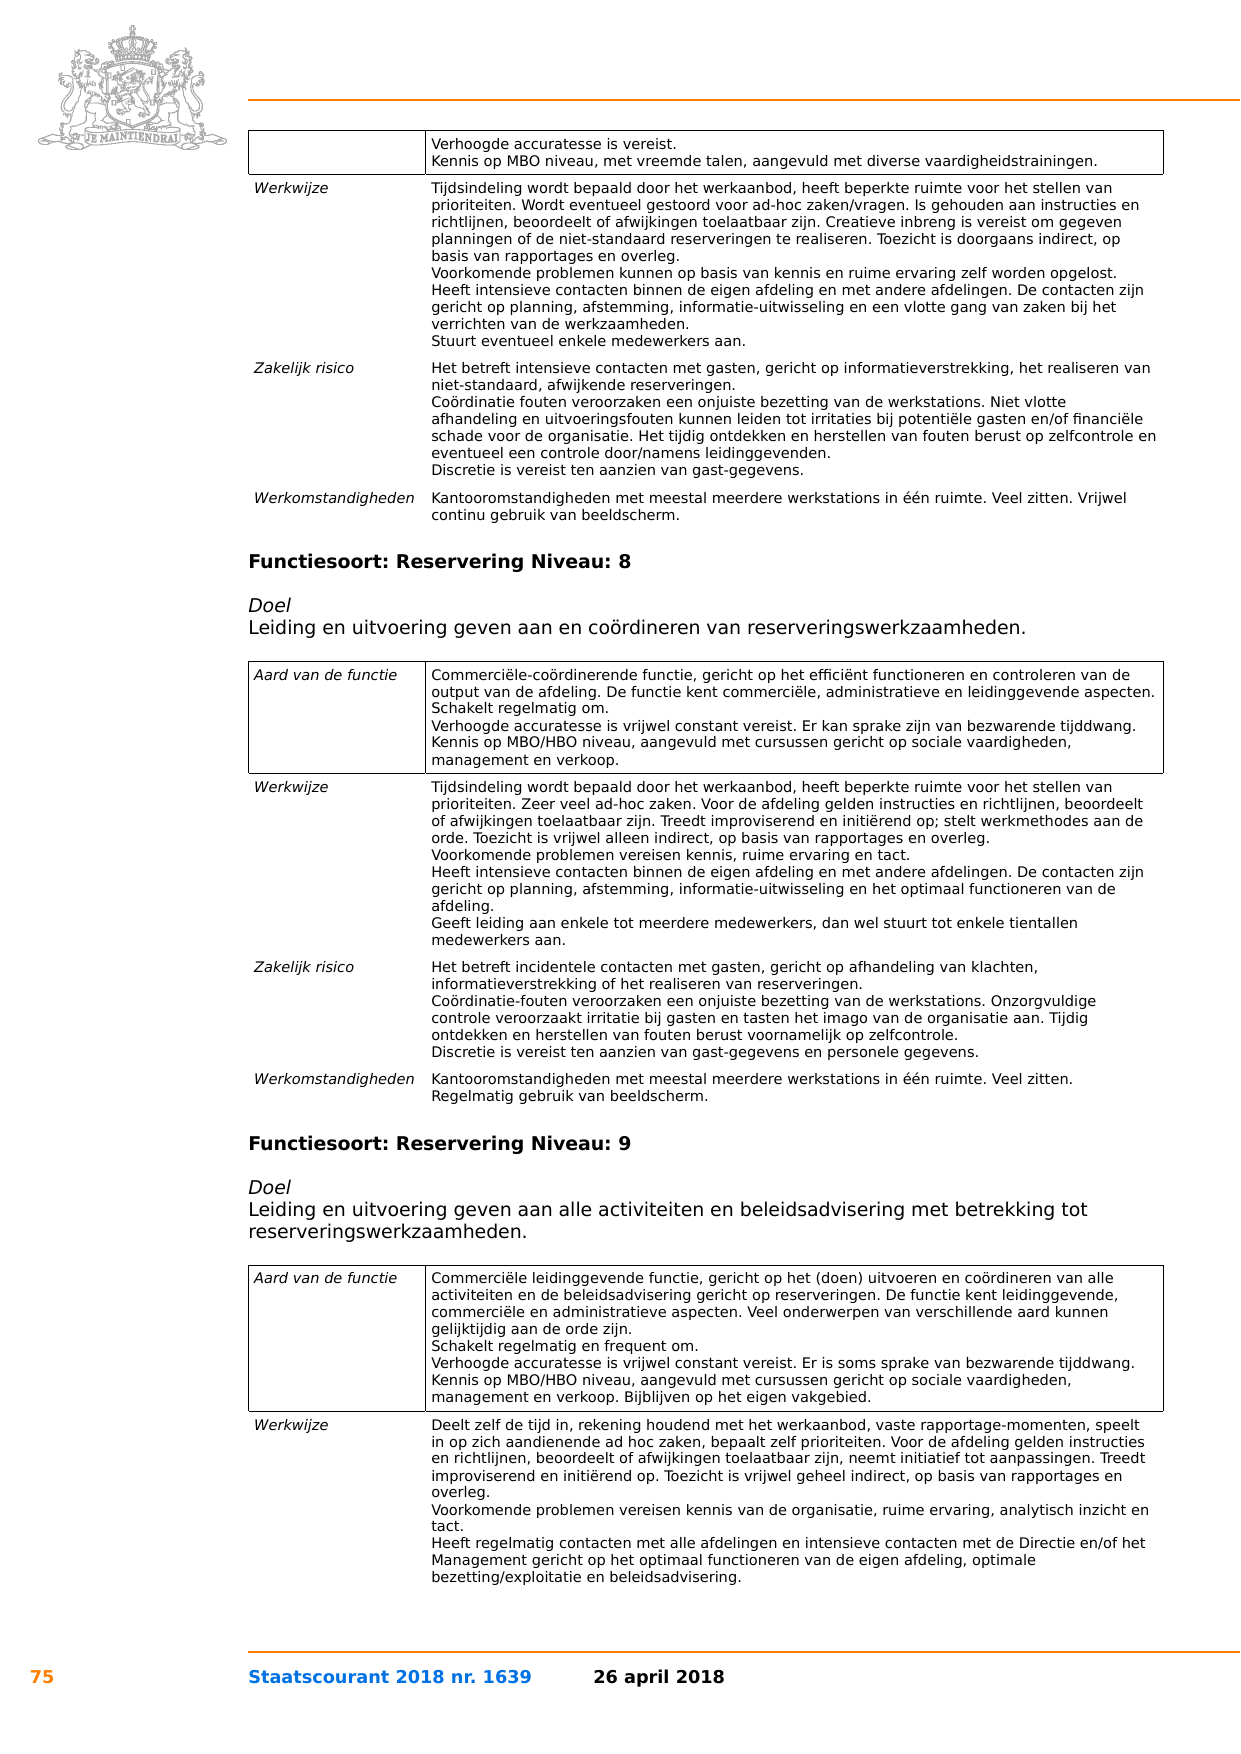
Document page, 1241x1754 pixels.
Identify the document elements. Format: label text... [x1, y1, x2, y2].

table_header [249, 131, 425, 174]
table_header Verhoogde accuratesse is vereist. Kennis op MBO niveau, met vreemde talen, aangevuld met diverse vaardigheidstrainingen. [426, 131, 1163, 174]
table_cell Zakelijk risico [249, 356, 425, 484]
table_cell Het betreft incidentele contacten met gasten, gericht op afhandeling van klachten, informatieverstrekking of het realiseren van reserveringen. Coördinatie-fouten veroorzaken een onjuiste bezetting van de werkstations. Onzorgvuldige controle veroorzaakt irritatie bij gasten en tasten het imago van de organisatie aan. Tijdig ontdekken en herstellen van fouten berust voornamelijk op zelfcontrole. Discretie is vereist ten aanzien van gast-gegevens en personele gegevens. [426, 954, 1163, 1066]
table_cell Het betreft intensieve contacten met gasten, gericht op informatieverstrekking, het realiseren van niet-standaard, afwijkende reserveringen. Coördinatie fouten veroorzaken een onjuiste bezetting van de werkstations. Niet vlotte afhandeling en uitvoeringsfouten kunnen leiden tot irritaties bij potentiële gasten en/of financiële schade voor de organisatie. Het tijdig ontdekken en herstellen van fouten berust op zelfcontrole en eventueel een controle door/namens leidinggevenden. Discretie is vereist ten aanzien van gast-gegevens. [426, 356, 1163, 484]
table_header Commerciële-coördinerende functie, gericht op het efficiënt functioneren en controleren van de output van de afdeling. De functie kent commerciële, administratieve en leidinggevende aspecten. Schakelt regelmatig om. Verhoogde accuratesse is vrijwel constant vereist. Er kan sprake zijn van bezwarende tijddwang. Kennis op MBO/HBO niveau, aangevuld met cursussen gericht op sociale vaardigheden, management en verkoop. [426, 662, 1163, 773]
subtitle Functiesoort: Reservering Niveau: 8 [248, 551, 1163, 573]
text Doel [248, 595, 1163, 617]
table_cell Tijdsindeling wordt bepaald door het werkaanbod, heeft beperkte ruimte voor het stellen van prioriteiten. Wordt eventueel gestoord voor ad-hoc zaken/vragen. Is gehouden aan instructies en richtlijnen, beoordeelt of afwijkingen toelaatbaar zijn. Creatieve inbreng is vereist om gegeven planningen of de niet-standaard reserveringen te realiseren. Toezicht is doorgaans indirect, op basis van rapportages en overleg. Voorkomende problemen kunnen op basis van kennis en ruime ervaring zelf worden opgelost. Heeft intensieve contacten binnen de eigen afdeling en met andere afdelingen. De contacten zijn gericht op planning, afstemming, informatie-uitwisseling en een vlotte gang van zaken bij het verrichten van de werkzaamheden. Stuurt eventueel enkele medewerkers aan. [426, 175, 1163, 354]
table_cell Kantooromstandigheden met meestal meerdere werkstations in één ruimte. Veel zitten. Vrijwel continu gebruik van beeldscherm. [426, 485, 1163, 528]
table_cell Werkwijze [249, 774, 425, 953]
subtitle Functiesoort: Reservering Niveau: 9 [248, 1133, 1163, 1155]
table_header Aard van de functie [249, 1266, 425, 1411]
table_header Aard van de functie [249, 662, 425, 773]
table_header Commerciële leidinggevende functie, gericht op het (doen) uitvoeren en coördineren van alle activiteiten en de beleidsadvisering gericht op reserveringen. De functie kent leidinggevende, commerciële en administratieve aspecten. Veel onderwerpen van verschillende aard kunnen gelijktijdig aan de orde zijn. Schakelt regelmatig en frequent om. Verhoogde accuratesse is vrijwel constant vereist. Er is soms sprake van bezwarende tijddwang. Kennis op MBO/HBO niveau, aangevuld met cursussen gericht op sociale vaardigheden, management en verkoop. Bijblijven op het eigen vakgebied. [426, 1266, 1163, 1411]
picture [38, 25, 227, 150]
table_cell Tijdsindeling wordt bepaald door het werkaanbod, heeft beperkte ruimte voor het stellen van prioriteiten. Zeer veel ad-hoc zaken. Voor de afdeling gelden instructies en richtlijnen, beoordeelt of afwijkingen toelaatbaar zijn. Treedt improviserend en initiërend op; stelt werkmethodes aan de orde. Toezicht is vrijwel alleen indirect, op basis van rapportages en overleg. Voorkomende problemen vereisen kennis, ruime ervaring en tact. Heeft intensieve contacten binnen de eigen afdeling en met andere afdelingen. De contacten zijn gericht op planning, afstemming, informatie-uitwisseling en het optimaal functioneren van de afdeling. Geeft leiding aan enkele tot meerdere medewerkers, dan wel stuurt tot enkele tientallen medewerkers aan. [426, 774, 1163, 953]
text Leiding en uitvoering geven aan alle activiteiten en beleidsadvisering met betrekking tot reserveringswerkzaamheden. [248, 1199, 1163, 1243]
table_cell Deelt zelf de tijd in, rekening houdend met het werkaanbod, vaste rapportage-momenten, speelt in op zich aandienende ad hoc zaken, bepaalt zelf prioriteiten. Voor de afdeling gelden instructies en richtlijnen, beoordeelt of afwijkingen toelaatbaar zijn, neemt initiatief tot aanpassingen. Treedt improviserend en initiërend op. Toezicht is vrijwel geheel indirect, op basis van rapportages en overleg. Voorkomende problemen vereisen kennis van de organisatie, ruime ervaring, analytisch inzicht en tact. Heeft regelmatig contacten met alle afdelingen en intensieve contacten met de Directie en/of het Management gericht op het optimaal functioneren van de eigen afdeling, optimale bezetting/exploitatie en beleidsadvisering. [426, 1412, 1163, 1591]
table_cell Werkwijze [249, 1412, 425, 1591]
text Doel [248, 1177, 1163, 1199]
table_cell Werkomstandigheden [249, 485, 425, 528]
table_cell Zakelijk risico [249, 954, 425, 1066]
table_cell Werkwijze [249, 175, 425, 354]
text Leiding en uitvoering geven aan en coördineren van reserveringswerkzaamheden. [248, 617, 1163, 639]
table_cell Kantooromstandigheden met meestal meerdere werkstations in één ruimte. Veel zitten. Regelmatig gebruik van beeldscherm. [426, 1067, 1163, 1110]
table_cell Werkomstandigheden [249, 1067, 425, 1110]
